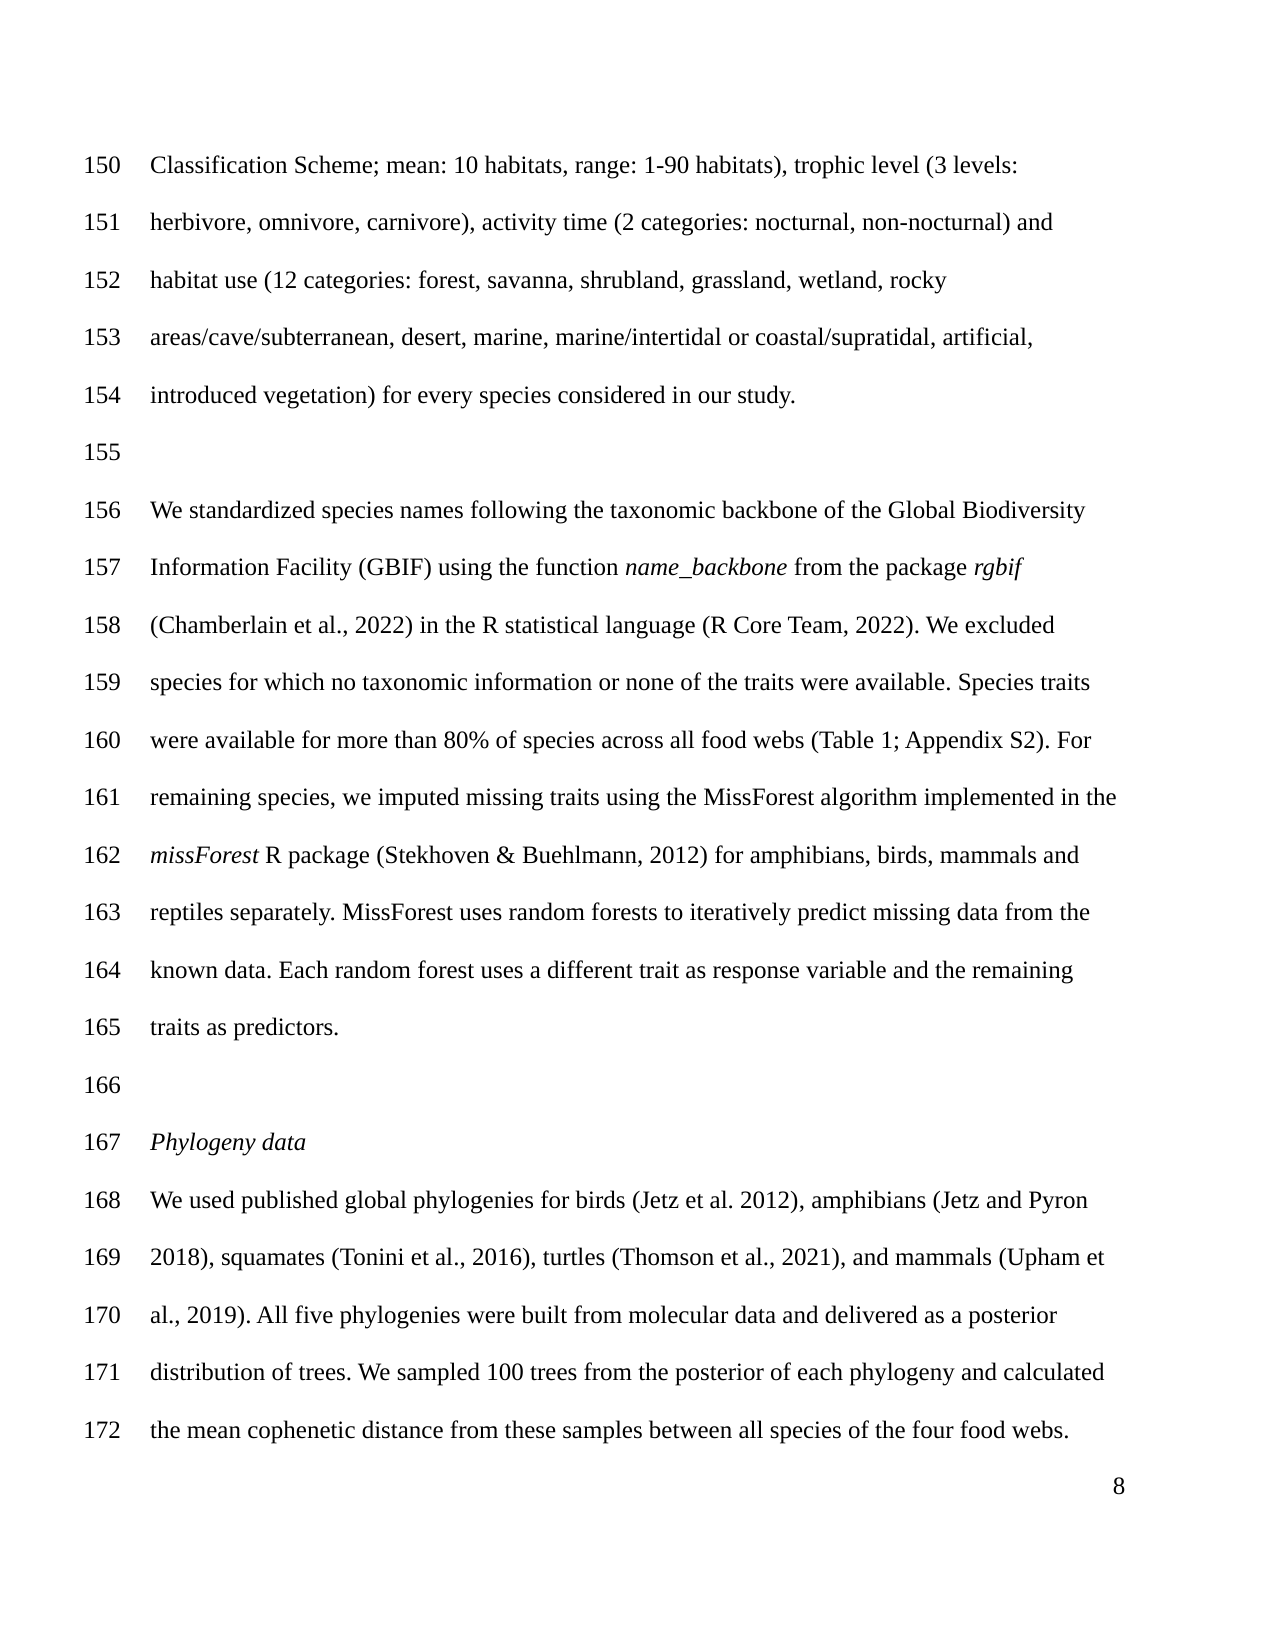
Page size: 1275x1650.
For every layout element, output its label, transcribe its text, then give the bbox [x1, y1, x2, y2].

text We used published global phylogenies for birds (Jetz et al. 2012), amphibians (Jetz and Pyron 2018), squamates (Tonini et al., 2016), turtles (Thomson et al., 2021), and mammals (Upham et al., 2019). All five phylogenies were built from molecular data and delivered as a posterior distribution of trees. We sampled 100 trees from the posterior of each phylogeny and calculated the mean cophenetic distance from these samples between all species of the four food webs. [150, 1185, 1125, 1444]
text Phylogeny data [150, 1127, 1125, 1156]
text We standardized species names following the taxonomic backbone of the Global Biodiversity Information Facility (GBIF) using the function name_backbone from the package rgbif (Chamberlain et al., 2022) in the R statistical language (R Core Team, 2022). We excluded species for which no taxonomic information or none of the traits were available. Species traits were available for more than 80% of species across all food webs (Table 1; Appendix S2). For remaining species, we imputed missing traits using the MissForest algorithm implemented in the missForest R package (Stekhoven & Buehlmann, 2012) for amphibians, birds, mammals and reptiles separately. MissForest uses random forests to iteratively predict missing data from the known data. Each random forest uses a different trait as response variable and the remaining traits as predictors. [150, 495, 1125, 1041]
text Classification Scheme; mean: 10 habitats, range: 1-90 habitats), trophic level (3 levels: herbivore, omnivore, carnivore), activity time (2 categories: nocturnal, non-nocturnal) and habitat use (12 categories: forest, savanna, shrubland, grassland, wetland, rocky areas/cave/subterranean, desert, marine, marine/intertidal or coastal/supratidal, artificial, introduced vegetation) for every species considered in our study. [150, 150, 1125, 409]
